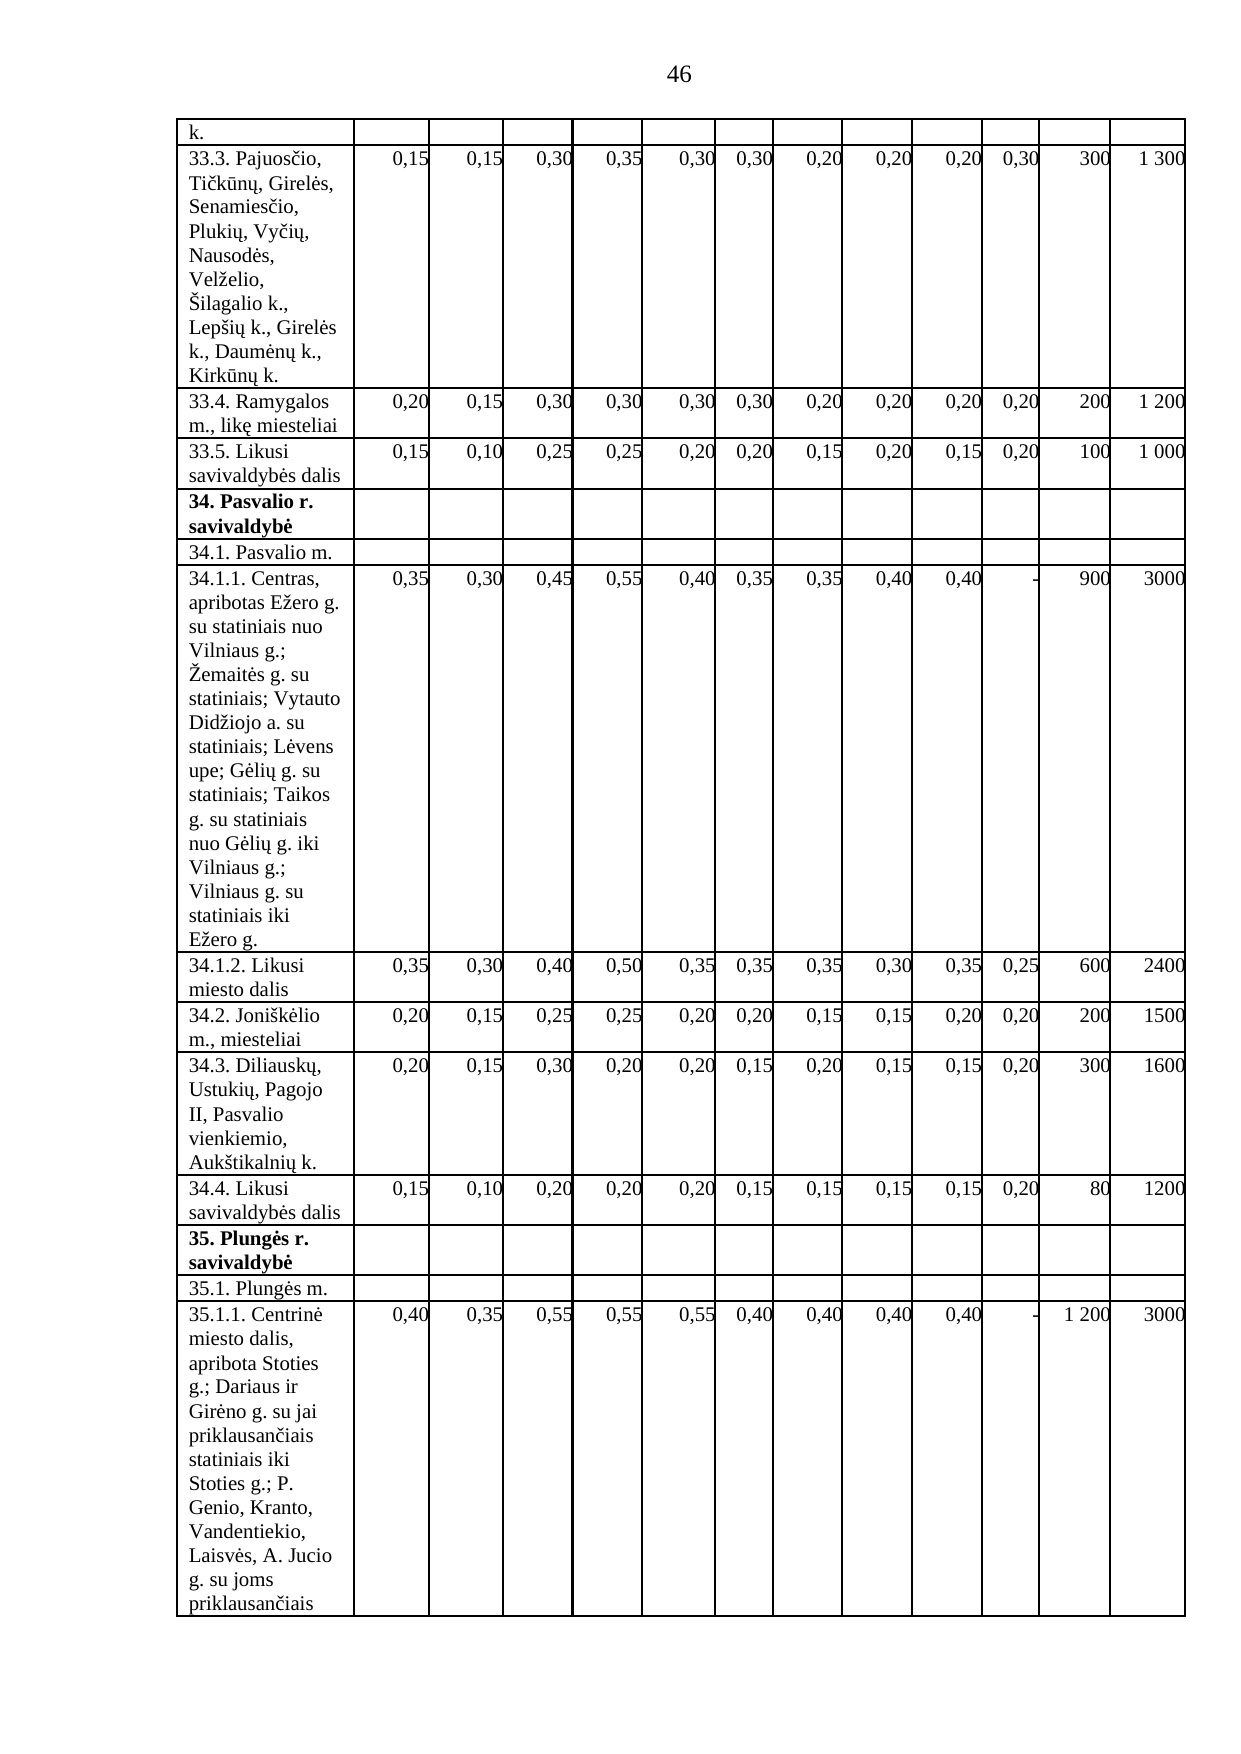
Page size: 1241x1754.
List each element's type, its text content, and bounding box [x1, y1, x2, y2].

table_cell [774, 120, 841, 144]
table_cell 0,15 [355, 1176, 428, 1224]
table_cell 0,20 [716, 1003, 772, 1051]
table_cell [574, 1276, 641, 1300]
table_cell [774, 490, 841, 538]
table_cell 0,30 [843, 953, 911, 1001]
table_cell [1111, 1226, 1184, 1274]
table_cell 200 [1040, 1003, 1109, 1051]
table_cell [355, 490, 428, 538]
table_cell 0,20 [983, 1053, 1038, 1174]
table_cell [504, 120, 571, 144]
table_cell 0,45 [504, 566, 571, 951]
table_cell 0,20 [574, 1176, 641, 1224]
table_cell [1111, 120, 1184, 144]
table_cell [574, 1226, 641, 1274]
table_cell 0,20 [983, 439, 1038, 487]
table_cell 0,15 [913, 439, 981, 487]
table_cell 0,15 [774, 1176, 841, 1224]
table_cell [1040, 1276, 1109, 1300]
table_cell 3000 [1111, 566, 1184, 951]
table_cell [913, 120, 981, 144]
table_cell 1 000 [1111, 439, 1184, 487]
table_cell 0,40 [774, 1302, 841, 1615]
table_cell 0,40 [355, 1302, 428, 1615]
table_cell 0,20 [643, 1003, 714, 1051]
table_cell 34.1. Pasvalio m. [178, 540, 353, 564]
table_cell [574, 490, 641, 538]
table_cell 0,15 [355, 146, 428, 387]
table_cell [643, 1226, 714, 1274]
table_cell 0,15 [430, 389, 502, 437]
table_cell [774, 540, 841, 564]
table_cell 2400 [1111, 953, 1184, 1001]
table_cell 1200 [1111, 1176, 1184, 1224]
table_cell 0,35 [430, 1302, 502, 1615]
table_cell [430, 540, 502, 564]
table_cell [643, 540, 714, 564]
table_cell [716, 490, 772, 538]
table_cell [430, 490, 502, 538]
table_cell [430, 1276, 502, 1300]
table_cell [1111, 540, 1184, 564]
table_cell 0,15 [716, 1053, 772, 1174]
table_cell 0,30 [983, 146, 1038, 387]
table_cell [430, 120, 502, 144]
table_cell 0,15 [913, 1176, 981, 1224]
table_cell 0,20 [774, 1053, 841, 1174]
table_cell 0,20 [643, 439, 714, 487]
table_cell 0,50 [574, 953, 641, 1001]
table_cell [913, 540, 981, 564]
table_cell 0,25 [574, 439, 641, 487]
table_cell k. [178, 120, 353, 144]
table_cell 34. Pasvalio r. savivaldybė [178, 490, 353, 538]
table_cell 0,15 [843, 1053, 911, 1174]
table_cell 34.3. Diliauskų, Ustukių, Pagojo II, Pasvalio vienkiemio, Aukštikalnių k. [178, 1053, 353, 1174]
table_cell 0,20 [913, 389, 981, 437]
table_cell [355, 1226, 428, 1274]
table_cell 200 [1040, 389, 1109, 437]
table_cell [504, 490, 571, 538]
table_cell 0,40 [843, 1302, 911, 1615]
table_cell 0,20 [774, 389, 841, 437]
table_cell 0,15 [913, 1053, 981, 1174]
table_cell 0,20 [643, 1053, 714, 1174]
table_cell 1 200 [1040, 1302, 1109, 1615]
table_cell 0,40 [913, 1302, 981, 1615]
table_cell 0,15 [774, 1003, 841, 1051]
table_cell 0,25 [504, 1003, 571, 1051]
table_cell 34.2. Joniškėlio m., miesteliai [178, 1003, 353, 1051]
table_cell 0,30 [430, 566, 502, 951]
table_cell [1111, 490, 1184, 538]
table_cell [913, 490, 981, 538]
table_cell 0,15 [774, 439, 841, 487]
table_cell 0,20 [913, 146, 981, 387]
table_cell 0,40 [843, 566, 911, 951]
table_cell 0,40 [716, 1302, 772, 1615]
table_cell 80 [1040, 1176, 1109, 1224]
table_cell [1040, 540, 1109, 564]
table_cell 0,20 [983, 389, 1038, 437]
table_cell 0,20 [716, 439, 772, 487]
table_cell 0,20 [574, 1053, 641, 1174]
table_cell 35.1.1. Centrinė miesto dalis, apribota Stoties g.; Dariaus ir Girėno g. su jai priklausančiais statiniais iki Stoties g.; P. Genio, Kranto, Vandentiekio, Laisvės, A. Jucio g. su joms priklausančiais [178, 1302, 353, 1615]
table_cell - [983, 566, 1038, 951]
table_cell 1600 [1111, 1053, 1184, 1174]
table_cell 1 300 [1111, 146, 1184, 387]
table_cell 0,30 [504, 389, 571, 437]
table_cell 35. Plungės r. savivaldybė [178, 1226, 353, 1274]
table_cell 0,20 [504, 1176, 571, 1224]
table_cell 0,30 [504, 146, 571, 387]
table_cell [430, 1226, 502, 1274]
table_cell 34.4. Likusi savivaldybės dalis [178, 1176, 353, 1224]
table_cell 0,30 [716, 389, 772, 437]
table_cell [1040, 490, 1109, 538]
table_cell 0,30 [504, 1053, 571, 1174]
table_cell 1 200 [1111, 389, 1184, 437]
table_cell 0,20 [843, 439, 911, 487]
table_cell [843, 490, 911, 538]
table_cell 33.5. Likusi savivaldybės dalis [178, 439, 353, 487]
table_cell 0,30 [716, 146, 772, 387]
table_cell 300 [1040, 146, 1109, 387]
table_cell [843, 120, 911, 144]
table_cell 3000 [1111, 1302, 1184, 1615]
table_cell [983, 120, 1038, 144]
table_cell [1040, 120, 1109, 144]
table_cell [716, 120, 772, 144]
table_cell 0,55 [504, 1302, 571, 1615]
table_cell 0,55 [643, 1302, 714, 1615]
table_cell 0,15 [355, 439, 428, 487]
table_cell 0,15 [430, 146, 502, 387]
table_cell [716, 1276, 772, 1300]
table_cell [1111, 1276, 1184, 1300]
table_cell 0,35 [716, 953, 772, 1001]
table_cell 0,15 [716, 1176, 772, 1224]
table_cell 0,30 [643, 146, 714, 387]
table_cell 35.1. Plungės m. [178, 1276, 353, 1300]
table_cell 0,30 [574, 389, 641, 437]
table_cell [643, 490, 714, 538]
table_cell 0,40 [913, 566, 981, 951]
table_cell [983, 1226, 1038, 1274]
table_cell 33.3. Pajuosčio, Tičkūnų, Girelės, Senamiesčio, Plukių, Vyčių, Nausodės, Velželio, Šilagalio k., Lepšių k., Girelės k., Daumėnų k., Kirkūnų k. [178, 146, 353, 387]
table_cell 0,10 [430, 1176, 502, 1224]
table_cell 0,55 [574, 1302, 641, 1615]
table_cell 0,20 [983, 1176, 1038, 1224]
table_cell [574, 540, 641, 564]
table_cell 900 [1040, 566, 1109, 951]
table_cell 0,40 [643, 566, 714, 951]
table_cell 0,20 [355, 389, 428, 437]
table_cell 0,15 [430, 1003, 502, 1051]
table_cell [643, 1276, 714, 1300]
table_cell 0,40 [504, 953, 571, 1001]
table_cell 0,25 [983, 953, 1038, 1001]
table_cell [504, 1226, 571, 1274]
table_cell 0,35 [574, 146, 641, 387]
table_cell [355, 540, 428, 564]
table_cell [355, 1276, 428, 1300]
table_cell 0,20 [913, 1003, 981, 1051]
table_cell 0,15 [430, 1053, 502, 1174]
table_cell 0,25 [574, 1003, 641, 1051]
table_cell 34.1.2. Likusi miesto dalis [178, 953, 353, 1001]
table_cell [774, 1276, 841, 1300]
table_cell 0,20 [643, 1176, 714, 1224]
table_cell 300 [1040, 1053, 1109, 1174]
table_cell [643, 120, 714, 144]
table_cell 33.4. Ramygalos m., likę miesteliai [178, 389, 353, 437]
table_cell 0,30 [430, 953, 502, 1001]
table_cell 0,30 [643, 389, 714, 437]
table_cell [504, 1276, 571, 1300]
table_cell 0,35 [643, 953, 714, 1001]
table_cell 0,35 [774, 566, 841, 951]
table_cell [843, 1276, 911, 1300]
table_cell 0,20 [843, 146, 911, 387]
table_cell 100 [1040, 439, 1109, 487]
table_cell 0,10 [430, 439, 502, 487]
table_cell [574, 120, 641, 144]
table_cell [774, 1226, 841, 1274]
table_cell 600 [1040, 953, 1109, 1001]
table_cell 0,20 [843, 389, 911, 437]
table_cell 0,15 [843, 1176, 911, 1224]
table_cell [355, 120, 428, 144]
table_cell 0,20 [983, 1003, 1038, 1051]
table_cell 0,55 [574, 566, 641, 951]
table_cell [1040, 1226, 1109, 1274]
table_cell 0,35 [774, 953, 841, 1001]
table_cell [983, 490, 1038, 538]
table_cell 0,35 [355, 953, 428, 1001]
table_cell 0,20 [355, 1053, 428, 1174]
table_cell 34.1.1. Centras, apribotas Ežero g. su statiniais nuo Vilniaus g.; Žemaitės g. su statiniais; Vytauto Didžiojo a. su statiniais; Lėvens upe; Gėlių g. su statiniais; Taikos g. su statiniais nuo Gėlių g. iki Vilniaus g.; Vilniaus g. su statiniais iki Ežero g. [178, 566, 353, 951]
table_cell [843, 540, 911, 564]
table_cell [843, 1226, 911, 1274]
table_cell [913, 1226, 981, 1274]
table_cell - [983, 1302, 1038, 1615]
table_cell 0,35 [716, 566, 772, 951]
table_cell [983, 540, 1038, 564]
table_cell [983, 1276, 1038, 1300]
table_cell 0,25 [504, 439, 571, 487]
table_cell 0,20 [355, 1003, 428, 1051]
table_cell 0,20 [774, 146, 841, 387]
table_cell [716, 540, 772, 564]
table_cell [504, 540, 571, 564]
table_cell [716, 1226, 772, 1274]
table_cell 1500 [1111, 1003, 1184, 1051]
table_cell [913, 1276, 981, 1300]
table_cell 0,15 [843, 1003, 911, 1051]
table_cell 0,35 [913, 953, 981, 1001]
table_cell 0,35 [355, 566, 428, 951]
